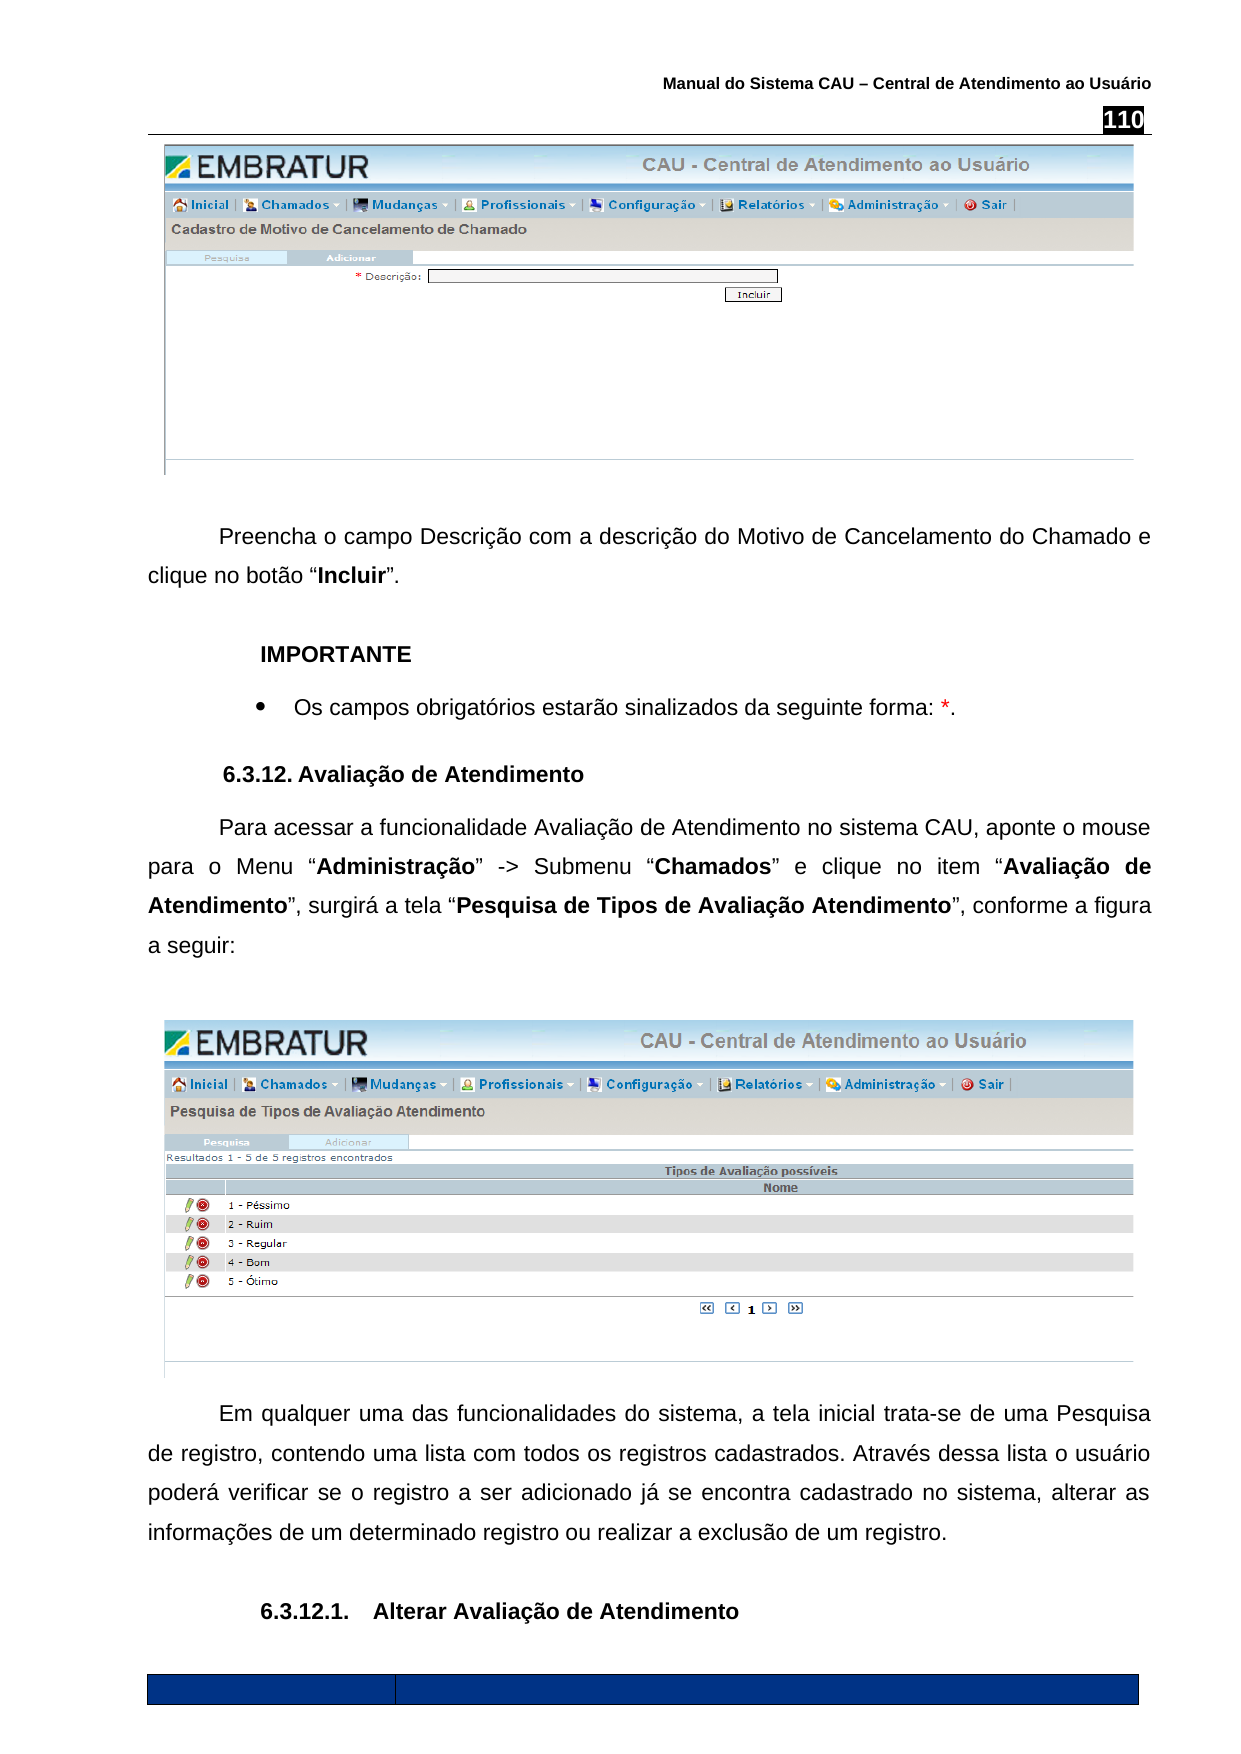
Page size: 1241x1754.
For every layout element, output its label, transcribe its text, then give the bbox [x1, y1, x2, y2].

text Para acessar a funcionalidade Avaliação de Atendimento no sistema CAU, aponte o mouse para o Menu “Administração” -> Submenu “Chamados” e clique no item “Avaliação de Atendimento”, surgirá a tela “Pesquisa de Tipos de Avaliação Atendimento”, conforme a figura a seguir: [148, 813, 1152, 958]
list Avaliação de Atendimento [223, 761, 1152, 787]
text Preencha o campo Descrição com a descrição do Motivo de Cancelamento do Chamado e clique no botão “Incluir”. [148, 523, 1152, 589]
text IMPORTANTE [260, 641, 1152, 668]
picture [164, 144, 1134, 475]
list Os campos obrigatórios estarão sinalizados da seguinte forma: *. [256, 694, 1152, 721]
list Alterar Avaliação de Atendimento [260, 1598, 1152, 1624]
text Em qualquer uma das funcionalidades do sistema, a tela inicial trata-se de uma Pesquisa de registro, contendo uma lista com todos os registros cadastrados. Através dessa lista o usuário poderá verificar se o registro a ser adicionado já se encontra cadastrado no sistema, alterar as informações de um determinado registro ou realizar a exclusão de um registro. [148, 1400, 1152, 1545]
picture [164, 1020, 1134, 1378]
